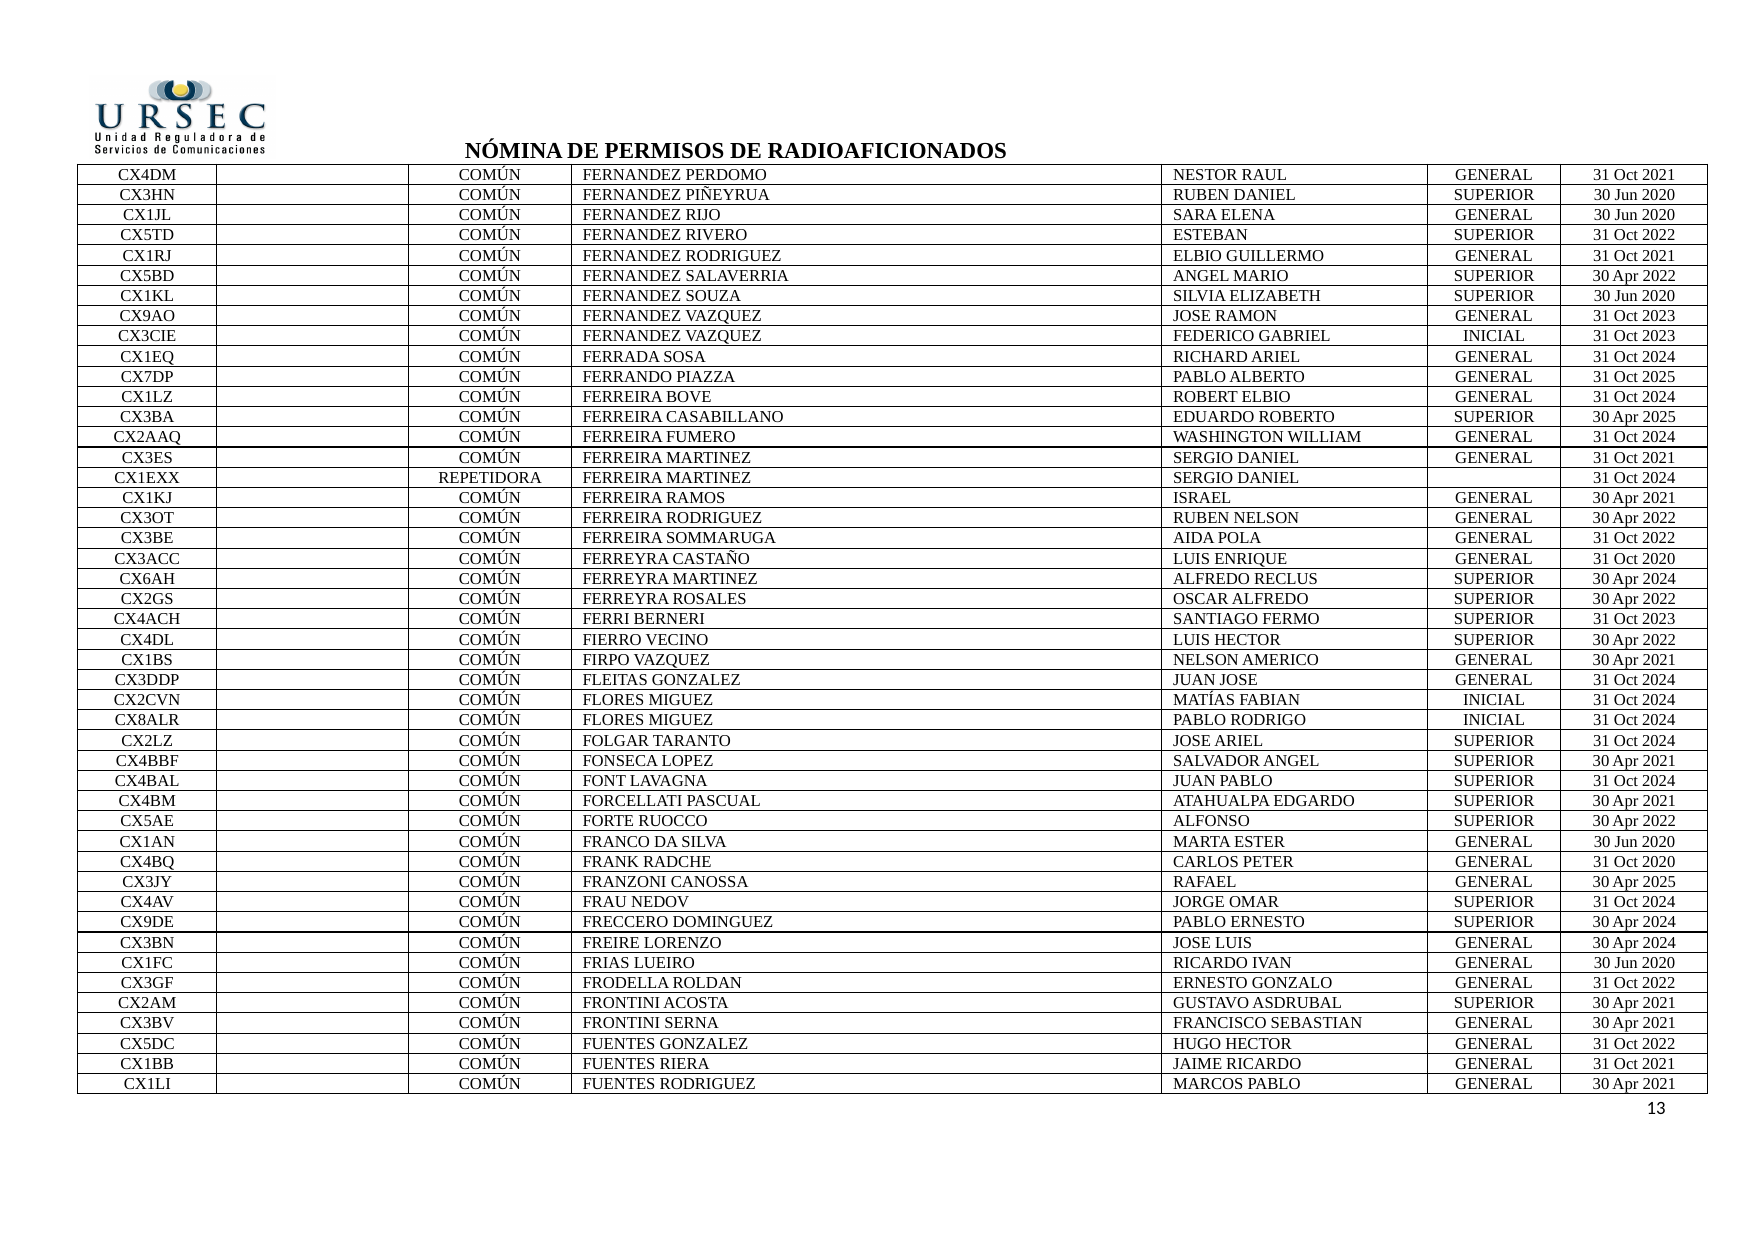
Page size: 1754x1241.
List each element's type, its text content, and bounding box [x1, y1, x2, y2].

table_cell COMÚN [409, 367, 571, 386]
table_cell 30 Apr 2024 [1561, 912, 1707, 931]
table_cell COMÚN [409, 306, 571, 325]
table_cell CX4AV [78, 892, 216, 911]
table_cell CX7DP [78, 367, 216, 386]
table_cell 30 Apr 2021 [1561, 791, 1707, 810]
table_cell [217, 528, 408, 547]
table_cell COMÚN [409, 791, 571, 810]
table_cell ALFONSO [1162, 811, 1427, 830]
table_cell COMÚN [409, 346, 571, 366]
table_cell PABLO ERNESTO [1162, 912, 1427, 931]
table_cell FERNANDEZ RODRIGUEZ [572, 245, 1161, 264]
table_cell CX3DDP [78, 670, 216, 689]
table_cell RUBEN NELSON [1162, 508, 1427, 527]
table_cell FUENTES GONZALEZ [572, 1034, 1161, 1053]
table_cell 30 Apr 2021 [1561, 650, 1707, 669]
table_cell COMÚN [409, 407, 571, 426]
table_cell 31 Oct 2020 [1561, 549, 1707, 568]
table_cell [217, 589, 408, 608]
table_cell [217, 367, 408, 386]
table_cell FERNANDEZ SOUZA [572, 286, 1161, 305]
table_cell CX5DC [78, 1034, 216, 1053]
table_cell CX4ACH [78, 609, 216, 628]
table_cell 30 Apr 2025 [1561, 407, 1707, 426]
table_cell 30 Apr 2021 [1561, 1074, 1707, 1093]
table_cell ALFREDO RECLUS [1162, 569, 1427, 588]
table_cell INICIAL [1428, 690, 1560, 709]
table_cell CX3CIE [78, 326, 216, 345]
table_cell 30 Apr 2021 [1561, 751, 1707, 770]
table_cell COMÚN [409, 165, 571, 184]
table_cell GENERAL [1428, 1013, 1560, 1032]
table_cell FRANK RADCHE [572, 852, 1161, 871]
table_cell 31 Oct 2024 [1561, 670, 1707, 689]
table_cell CX3OT [78, 508, 216, 527]
table_cell CX1JL [78, 205, 216, 224]
table_cell SARA ELENA [1162, 205, 1427, 224]
table_cell [217, 670, 408, 689]
table_cell FLEITAS GONZALEZ [572, 670, 1161, 689]
table_cell FIRPO VAZQUEZ [572, 650, 1161, 669]
table_cell FONSECA LOPEZ [572, 751, 1161, 770]
table_cell INICIAL [1428, 710, 1560, 729]
table_cell 30 Apr 2024 [1561, 569, 1707, 588]
table_cell 30 Apr 2022 [1561, 811, 1707, 830]
table_cell COMÚN [409, 326, 571, 345]
table_cell FERREIRA BOVE [572, 387, 1161, 406]
table_cell 30 Apr 2022 [1561, 629, 1707, 648]
table_cell CX4BAL [78, 771, 216, 790]
table_cell RICHARD ARIEL [1162, 346, 1427, 366]
table_cell 31 Oct 2024 [1561, 892, 1707, 911]
table_cell 30 Apr 2024 [1561, 933, 1707, 952]
table_cell COMÚN [409, 650, 571, 669]
table_cell CX2AM [78, 993, 216, 1012]
table_cell CX2LZ [78, 730, 216, 749]
table_cell CX3ACC [78, 549, 216, 568]
table_cell 30 Apr 2021 [1561, 1013, 1707, 1032]
table_cell COMÚN [409, 528, 571, 547]
table_cell 31 Oct 2024 [1561, 427, 1707, 446]
table_cell [217, 973, 408, 992]
table_cell CX3JY [78, 872, 216, 891]
table_cell SERGIO DANIEL [1162, 448, 1427, 467]
table_cell CX3ES [78, 448, 216, 467]
table_cell COMÚN [409, 1013, 571, 1032]
table_cell GENERAL [1428, 549, 1560, 568]
table_cell [217, 448, 408, 467]
table_cell [217, 912, 408, 931]
table_cell [217, 710, 408, 729]
table_cell SUPERIOR [1428, 589, 1560, 608]
table_cell FERREYRA ROSALES [572, 589, 1161, 608]
table_cell MATÍAS FABIAN [1162, 690, 1427, 709]
table_cell CX3HN [78, 185, 216, 204]
table_cell 31 Oct 2021 [1561, 245, 1707, 264]
table_cell ERNESTO GONZALO [1162, 973, 1427, 992]
table_cell CX6AH [78, 569, 216, 588]
table_cell SUPERIOR [1428, 811, 1560, 830]
table_cell COMÚN [409, 609, 571, 628]
table_cell FRECCERO DOMINGUEZ [572, 912, 1161, 931]
table_cell FLORES MIGUEZ [572, 690, 1161, 709]
table_cell SUPERIOR [1428, 225, 1560, 244]
table_cell COMÚN [409, 569, 571, 588]
table_cell GENERAL [1428, 528, 1560, 547]
table_cell [217, 225, 408, 244]
table_cell RUBEN DANIEL [1162, 185, 1427, 204]
table_cell 30 Apr 2025 [1561, 872, 1707, 891]
table_cell [217, 609, 408, 628]
table_cell 30 Apr 2021 [1561, 488, 1707, 507]
table_cell 30 Apr 2022 [1561, 589, 1707, 608]
table_cell HUGO HECTOR [1162, 1034, 1427, 1053]
table_cell [217, 629, 408, 648]
table_cell [217, 387, 408, 406]
table_cell SUPERIOR [1428, 751, 1560, 770]
table_cell FOLGAR TARANTO [572, 730, 1161, 749]
table_cell COMÚN [409, 488, 571, 507]
table_cell CX4BBF [78, 751, 216, 770]
table_cell MARTA ESTER [1162, 831, 1427, 851]
table_cell [217, 650, 408, 669]
table_cell GENERAL [1428, 367, 1560, 386]
table_cell [217, 811, 408, 830]
table_cell FERRANDO PIAZZA [572, 367, 1161, 386]
table_cell [217, 306, 408, 325]
table_cell SUPERIOR [1428, 993, 1560, 1012]
table_cell COMÚN [409, 1074, 571, 1093]
table_cell SUPERIOR [1428, 771, 1560, 790]
table_cell [217, 549, 408, 568]
table_cell [217, 185, 408, 204]
table_cell FIERRO VECINO [572, 629, 1161, 648]
table_cell COMÚN [409, 629, 571, 648]
table_cell JUAN JOSE [1162, 670, 1427, 689]
table_cell [217, 1013, 408, 1032]
table_cell REPETIDORA [409, 468, 571, 487]
table_cell COMÚN [409, 387, 571, 406]
table_cell SUPERIOR [1428, 286, 1560, 305]
table_cell GENERAL [1428, 650, 1560, 669]
table_cell FEDERICO GABRIEL [1162, 326, 1427, 345]
table_cell FORTE RUOCCO [572, 811, 1161, 830]
table_cell COMÚN [409, 549, 571, 568]
table_cell COMÚN [409, 508, 571, 527]
table_cell WASHINGTON WILLIAM [1162, 427, 1427, 446]
table_cell COMÚN [409, 953, 571, 972]
table_cell [217, 468, 408, 487]
table_cell COMÚN [409, 771, 571, 790]
table_cell GENERAL [1428, 872, 1560, 891]
table_cell FLORES MIGUEZ [572, 710, 1161, 729]
table_cell SUPERIOR [1428, 629, 1560, 648]
table_cell GUSTAVO ASDRUBAL [1162, 993, 1427, 1012]
table_cell NELSON AMERICO [1162, 650, 1427, 669]
table_cell COMÚN [409, 710, 571, 729]
table_cell CX4BQ [78, 852, 216, 871]
table_cell FRODELLA ROLDAN [572, 973, 1161, 992]
table_cell GENERAL [1428, 831, 1560, 851]
table_cell GENERAL [1428, 387, 1560, 406]
table_cell COMÚN [409, 852, 571, 871]
table_cell SUPERIOR [1428, 791, 1560, 810]
table_cell CX5AE [78, 811, 216, 830]
table_cell 31 Oct 2021 [1561, 448, 1707, 467]
table_cell COMÚN [409, 1034, 571, 1053]
table_cell CX1EQ [78, 346, 216, 366]
table_cell ESTEBAN [1162, 225, 1427, 244]
table_cell SUPERIOR [1428, 185, 1560, 204]
table_cell [217, 427, 408, 446]
table_cell COMÚN [409, 266, 571, 285]
table_cell 30 Apr 2022 [1561, 508, 1707, 527]
table_cell RICARDO IVAN [1162, 953, 1427, 972]
table_cell FRIAS LUEIRO [572, 953, 1161, 972]
table_cell FERNANDEZ RIVERO [572, 225, 1161, 244]
table_cell [217, 407, 408, 426]
table_cell GENERAL [1428, 306, 1560, 325]
table_cell SUPERIOR [1428, 609, 1560, 628]
table_cell CX5BD [78, 266, 216, 285]
table_cell FERREIRA RODRIGUEZ [572, 508, 1161, 527]
table_cell GENERAL [1428, 933, 1560, 952]
table_cell CX1AN [78, 831, 216, 851]
table_cell [217, 771, 408, 790]
table_cell FRONTINI ACOSTA [572, 993, 1161, 1012]
table_cell 30 Jun 2020 [1561, 185, 1707, 204]
table_cell FRONTINI SERNA [572, 1013, 1161, 1032]
table_cell COMÚN [409, 1054, 571, 1073]
table_cell [217, 245, 408, 264]
table_cell FERNANDEZ SALAVERRIA [572, 266, 1161, 285]
table_cell GENERAL [1428, 1034, 1560, 1053]
table_cell CX4BM [78, 791, 216, 810]
table_cell AIDA POLA [1162, 528, 1427, 547]
table_cell [217, 730, 408, 749]
table_cell SUPERIOR [1428, 569, 1560, 588]
table_cell FERREIRA MARTINEZ [572, 468, 1161, 487]
table_cell EDUARDO ROBERTO [1162, 407, 1427, 426]
table_cell [217, 872, 408, 891]
table_cell 31 Oct 2020 [1561, 852, 1707, 871]
table_cell CX1KL [78, 286, 216, 305]
table_cell CX1BB [78, 1054, 216, 1073]
table_cell FREIRE LORENZO [572, 933, 1161, 952]
table_cell FERRADA SOSA [572, 346, 1161, 366]
table_cell COMÚN [409, 933, 571, 952]
table_cell GENERAL [1428, 448, 1560, 467]
table_cell [217, 751, 408, 770]
table_cell [217, 569, 408, 588]
table_cell MARCOS PABLO [1162, 1074, 1427, 1093]
table_cell CX1BS [78, 650, 216, 669]
table_cell FERREYRA MARTINEZ [572, 569, 1161, 588]
table_cell FORCELLATI PASCUAL [572, 791, 1161, 810]
table_cell SILVIA ELIZABETH [1162, 286, 1427, 305]
table_cell SUPERIOR [1428, 730, 1560, 749]
table_cell COMÚN [409, 185, 571, 204]
table_cell FERNANDEZ PIÑEYRUA [572, 185, 1161, 204]
table_cell [217, 346, 408, 366]
table_cell FERNANDEZ VAZQUEZ [572, 326, 1161, 345]
table_cell 31 Oct 2021 [1561, 1054, 1707, 1073]
table_cell CX1KJ [78, 488, 216, 507]
table_cell CX2AAQ [78, 427, 216, 446]
table_cell PABLO ALBERTO [1162, 367, 1427, 386]
table_cell 31 Oct 2022 [1561, 225, 1707, 244]
table_cell JORGE OMAR [1162, 892, 1427, 911]
table_cell [217, 1074, 408, 1093]
table_cell GENERAL [1428, 1054, 1560, 1073]
table_cell COMÚN [409, 225, 571, 244]
table_cell FERREIRA MARTINEZ [572, 448, 1161, 467]
table_cell [217, 488, 408, 507]
table_cell CX1LI [78, 1074, 216, 1093]
table_cell FERREIRA FUMERO [572, 427, 1161, 446]
table_cell CX2GS [78, 589, 216, 608]
table_cell FRANCO DA SILVA [572, 831, 1161, 851]
table_cell CX3BE [78, 528, 216, 547]
table_cell LUIS HECTOR [1162, 629, 1427, 648]
table_cell GENERAL [1428, 508, 1560, 527]
table_cell ATAHUALPA EDGARDO [1162, 791, 1427, 810]
table_cell FUENTES RIERA [572, 1054, 1161, 1073]
table_cell 31 Oct 2024 [1561, 387, 1707, 406]
table_cell COMÚN [409, 892, 571, 911]
table_cell 31 Oct 2021 [1561, 165, 1707, 184]
table_cell [217, 831, 408, 851]
table_cell FERNANDEZ PERDOMO [572, 165, 1161, 184]
table_cell SUPERIOR [1428, 407, 1560, 426]
table_cell FUENTES RODRIGUEZ [572, 1074, 1161, 1093]
table_cell GENERAL [1428, 427, 1560, 446]
table_cell COMÚN [409, 730, 571, 749]
table_cell GENERAL [1428, 852, 1560, 871]
table_cell COMÚN [409, 831, 571, 851]
table_cell COMÚN [409, 993, 571, 1012]
table_cell FRANCISCO SEBASTIAN [1162, 1013, 1427, 1032]
table_cell CX3BA [78, 407, 216, 426]
table_cell ANGEL MARIO [1162, 266, 1427, 285]
table_cell RAFAEL [1162, 872, 1427, 891]
table_cell CX9AO [78, 306, 216, 325]
table_cell COMÚN [409, 872, 571, 891]
table_cell [217, 791, 408, 810]
table_cell CX1LZ [78, 387, 216, 406]
table_cell GENERAL [1428, 205, 1560, 224]
table_cell CX4DM [78, 165, 216, 184]
table_cell SUPERIOR [1428, 912, 1560, 931]
table_cell 30 Apr 2021 [1561, 993, 1707, 1012]
table_cell 31 Oct 2025 [1561, 367, 1707, 386]
table_cell LUIS ENRIQUE [1162, 549, 1427, 568]
table_cell FRANZONI CANOSSA [572, 872, 1161, 891]
table_cell CX3BN [78, 933, 216, 952]
table_cell 31 Oct 2023 [1561, 609, 1707, 628]
table_cell COMÚN [409, 973, 571, 992]
table_cell COMÚN [409, 205, 571, 224]
table_cell CX2CVN [78, 690, 216, 709]
table_cell SUPERIOR [1428, 266, 1560, 285]
table_cell [217, 933, 408, 952]
table_cell CX4DL [78, 629, 216, 648]
table_cell JOSE RAMON [1162, 306, 1427, 325]
table_cell FERREIRA RAMOS [572, 488, 1161, 507]
table_cell [217, 953, 408, 972]
table_cell 30 Jun 2020 [1561, 205, 1707, 224]
table_cell ISRAEL [1162, 488, 1427, 507]
table_cell CX3GF [78, 973, 216, 992]
table_cell 30 Jun 2020 [1561, 831, 1707, 851]
table_cell COMÚN [409, 811, 571, 830]
table_cell COMÚN [409, 286, 571, 305]
table_cell COMÚN [409, 912, 571, 931]
table_cell 31 Oct 2024 [1561, 730, 1707, 749]
table_cell JAIME RICARDO [1162, 1054, 1427, 1073]
table_cell [1428, 468, 1560, 487]
table_cell [217, 326, 408, 345]
table_cell GENERAL [1428, 1074, 1560, 1093]
table_cell [217, 852, 408, 871]
table_cell [217, 508, 408, 527]
table_cell [217, 165, 408, 184]
table_cell FERREIRA CASABILLANO [572, 407, 1161, 426]
table_cell COMÚN [409, 751, 571, 770]
table_cell FERNANDEZ VAZQUEZ [572, 306, 1161, 325]
table_cell [217, 892, 408, 911]
table_cell SANTIAGO FERMO [1162, 609, 1427, 628]
table_cell FONT LAVAGNA [572, 771, 1161, 790]
table_cell 31 Oct 2024 [1561, 690, 1707, 709]
table_cell GENERAL [1428, 165, 1560, 184]
table_cell PABLO RODRIGO [1162, 710, 1427, 729]
table_cell 31 Oct 2024 [1561, 771, 1707, 790]
table_cell 31 Oct 2024 [1561, 468, 1707, 487]
table_cell COMÚN [409, 690, 571, 709]
table_cell ROBERT ELBIO [1162, 387, 1427, 406]
table_cell NESTOR RAUL [1162, 165, 1427, 184]
table_cell FERRI BERNERI [572, 609, 1161, 628]
table_cell FERREIRA SOMMARUGA [572, 528, 1161, 547]
table_cell 31 Oct 2024 [1561, 346, 1707, 366]
table_cell 30 Jun 2020 [1561, 286, 1707, 305]
table_cell 31 Oct 2022 [1561, 1034, 1707, 1053]
table_cell COMÚN [409, 427, 571, 446]
table_cell INICIAL [1428, 326, 1560, 345]
table_cell GENERAL [1428, 346, 1560, 366]
table_cell CX5TD [78, 225, 216, 244]
table_cell COMÚN [409, 589, 571, 608]
table_cell 31 Oct 2023 [1561, 306, 1707, 325]
table_cell SERGIO DANIEL [1162, 468, 1427, 487]
table_cell [217, 286, 408, 305]
table_cell [217, 1054, 408, 1073]
table_cell CX1FC [78, 953, 216, 972]
table_cell 31 Oct 2022 [1561, 973, 1707, 992]
table_cell FERREYRA CASTAÑO [572, 549, 1161, 568]
table_cell [217, 266, 408, 285]
table_cell CX1RJ [78, 245, 216, 264]
table_cell [217, 205, 408, 224]
table_cell CARLOS PETER [1162, 852, 1427, 871]
table_cell JOSE LUIS [1162, 933, 1427, 952]
table_cell [217, 690, 408, 709]
table_cell GENERAL [1428, 973, 1560, 992]
table_cell JUAN PABLO [1162, 771, 1427, 790]
table_cell ELBIO GUILLERMO [1162, 245, 1427, 264]
table_cell COMÚN [409, 670, 571, 689]
table_cell SALVADOR ANGEL [1162, 751, 1427, 770]
table_cell FRAU NEDOV [572, 892, 1161, 911]
table_cell CX1EXX [78, 468, 216, 487]
table_cell 31 Oct 2022 [1561, 528, 1707, 547]
table_cell [217, 993, 408, 1012]
table_cell JOSE ARIEL [1162, 730, 1427, 749]
table_cell SUPERIOR [1428, 892, 1560, 911]
table_cell GENERAL [1428, 953, 1560, 972]
picture [88, 75, 277, 159]
table_cell GENERAL [1428, 488, 1560, 507]
table_cell OSCAR ALFREDO [1162, 589, 1427, 608]
table_cell COMÚN [409, 448, 571, 467]
table_cell FERNANDEZ RIJO [572, 205, 1161, 224]
table_cell 30 Apr 2022 [1561, 266, 1707, 285]
table_cell GENERAL [1428, 245, 1560, 264]
table_cell 31 Oct 2024 [1561, 710, 1707, 729]
table_cell GENERAL [1428, 670, 1560, 689]
table_cell [217, 1034, 408, 1053]
table_cell 31 Oct 2023 [1561, 326, 1707, 345]
table_cell 30 Jun 2020 [1561, 953, 1707, 972]
table_cell CX9DE [78, 912, 216, 931]
table_cell COMÚN [409, 245, 571, 264]
table_cell CX8ALR [78, 710, 216, 729]
table_cell CX3BV [78, 1013, 216, 1032]
